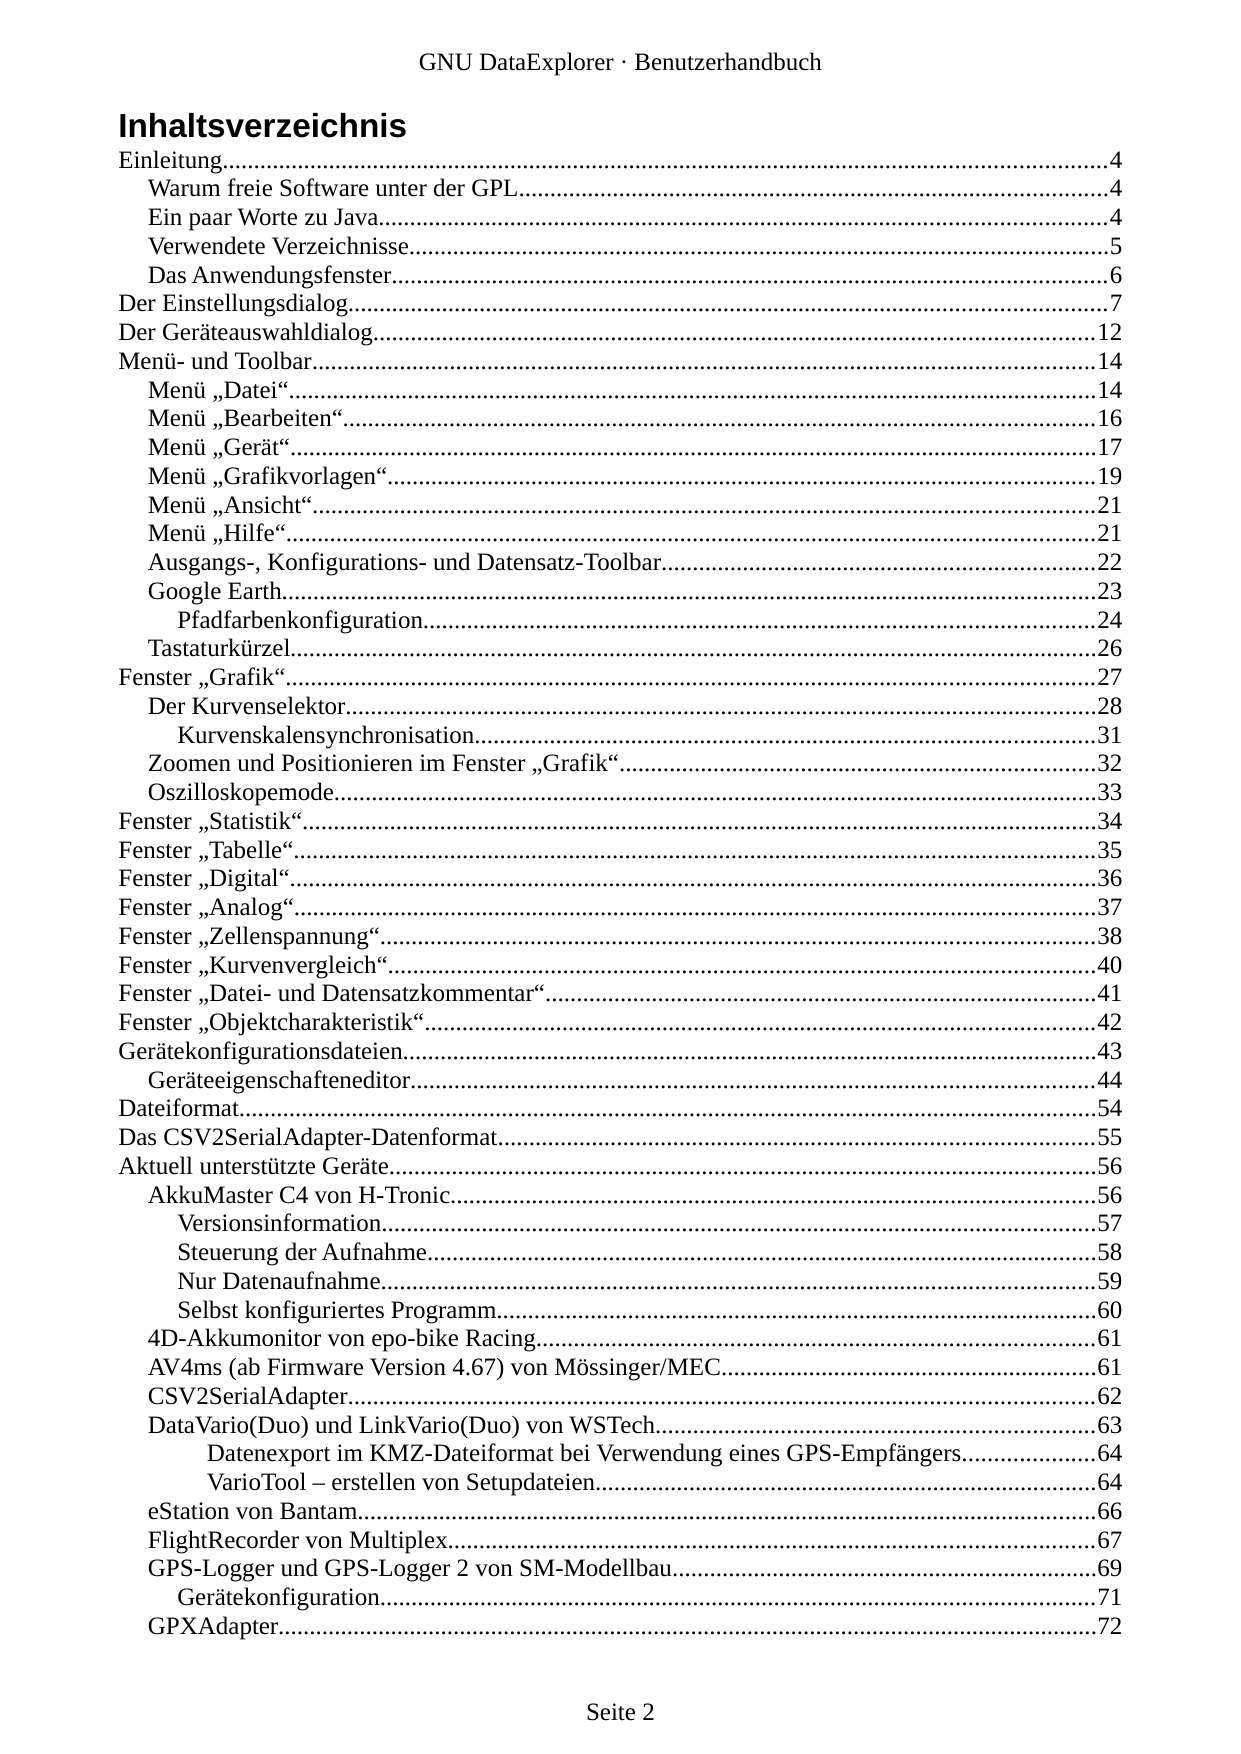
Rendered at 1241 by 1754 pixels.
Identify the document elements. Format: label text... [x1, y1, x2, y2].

text Fenster „Tabelle“ 35 [118, 835, 1122, 863]
text Menü „Ansicht“ 21 [148, 490, 1122, 518]
text Menü „Hilfe“ 21 [148, 518, 1122, 547]
text GPS-Logger und GPS-Logger 2 von SM-Modellbau 69 [148, 1553, 1122, 1582]
text Geräteeigenschafteneditor 44 [148, 1065, 1122, 1093]
text GPXAdapter 72 [148, 1611, 1122, 1640]
text Fenster „Statistik“ 34 [118, 806, 1122, 835]
text Fenster „Kurvenvergleich“ 40 [118, 950, 1122, 978]
text Steuerung der Aufnahme 58 [177, 1237, 1122, 1266]
text Fenster „Digital“ 36 [118, 863, 1122, 892]
text Fenster „Zellenspannung“ 38 [118, 921, 1122, 950]
text Nur Datenaufnahme 59 [177, 1266, 1122, 1295]
text Gerätekonfiguration 71 [177, 1582, 1122, 1611]
text CSV2SerialAdapter 62 [148, 1381, 1122, 1410]
text Das Anwendungsfenster 6 [148, 260, 1122, 288]
text Dateiformat 54 [118, 1093, 1122, 1122]
text Einleitung 4 [118, 145, 1122, 173]
text Ein paar Worte zu Java 4 [148, 202, 1122, 231]
text Selbst konfiguriertes Programm 60 [177, 1295, 1122, 1323]
text Fenster „Datei- und Datensatzkommentar“ 41 [118, 978, 1122, 1007]
text VarioTool – erstellen von Setupdateien 64 [207, 1467, 1122, 1496]
text Der Geräteauswahldialog 12 [118, 317, 1122, 346]
text DataVario(Duo) und LinkVario(Duo) von WSTech 63 [148, 1410, 1122, 1438]
text Zoomen und Positionieren im Fenster „Grafik“ 32 [148, 748, 1122, 777]
text Der Kurvenselektor 28 [148, 691, 1122, 720]
text Das CSV2SerialAdapter-Datenformat 55 [118, 1122, 1122, 1151]
text Menü „Grafikvorlagen“ 19 [148, 461, 1122, 490]
text Der Einstellungsdialog 7 [118, 288, 1122, 317]
text Oszilloskopemode 33 [148, 777, 1122, 806]
text Menü „Gerät“ 17 [148, 432, 1122, 461]
text Fenster „Analog“ 37 [118, 892, 1122, 921]
text 4D-Akkumonitor von epo-bike Racing 61 [148, 1323, 1122, 1352]
text Menü- und Toolbar 14 [118, 346, 1122, 375]
text Versionsinformation 57 [177, 1208, 1122, 1237]
text AV4ms (ab Firmware Version 4.67) von Mössinger/MEC 61 [148, 1352, 1122, 1381]
text Aktuell unterstützte Geräte 56 [118, 1151, 1122, 1180]
text Menü „Datei“ 14 [148, 375, 1122, 403]
text Verwendete Verzeichnisse 5 [148, 231, 1122, 260]
text Pfadfarbenkonfiguration 24 [177, 605, 1122, 633]
text Google Earth 23 [148, 576, 1122, 605]
text FlightRecorder von Multiplex 67 [148, 1525, 1122, 1553]
text Ausgangs-, Konfigurations- und Datensatz-Toolbar 22 [148, 547, 1122, 576]
text Fenster „Grafik“ 27 [118, 662, 1122, 691]
text AkkuMaster C4 von H-Tronic 56 [148, 1180, 1122, 1208]
text Menü „Bearbeiten“ 16 [148, 403, 1122, 432]
text Tastaturkürzel 26 [148, 633, 1122, 662]
text Kurvenskalensynchronisation 31 [177, 720, 1122, 748]
text Fenster „Objektcharakteristik“ 42 [118, 1007, 1122, 1036]
text Warum freie Software unter der GPL 4 [148, 173, 1122, 202]
text Datenexport im KMZ-Dateiformat bei Verwendung eines GPS-Empfängers 64 [207, 1438, 1122, 1467]
subtitle Inhaltsverzeichnis [118, 106, 1122, 145]
text Gerätekonfigurationsdateien 43 [118, 1036, 1122, 1065]
text eStation von Bantam 66 [148, 1496, 1122, 1525]
